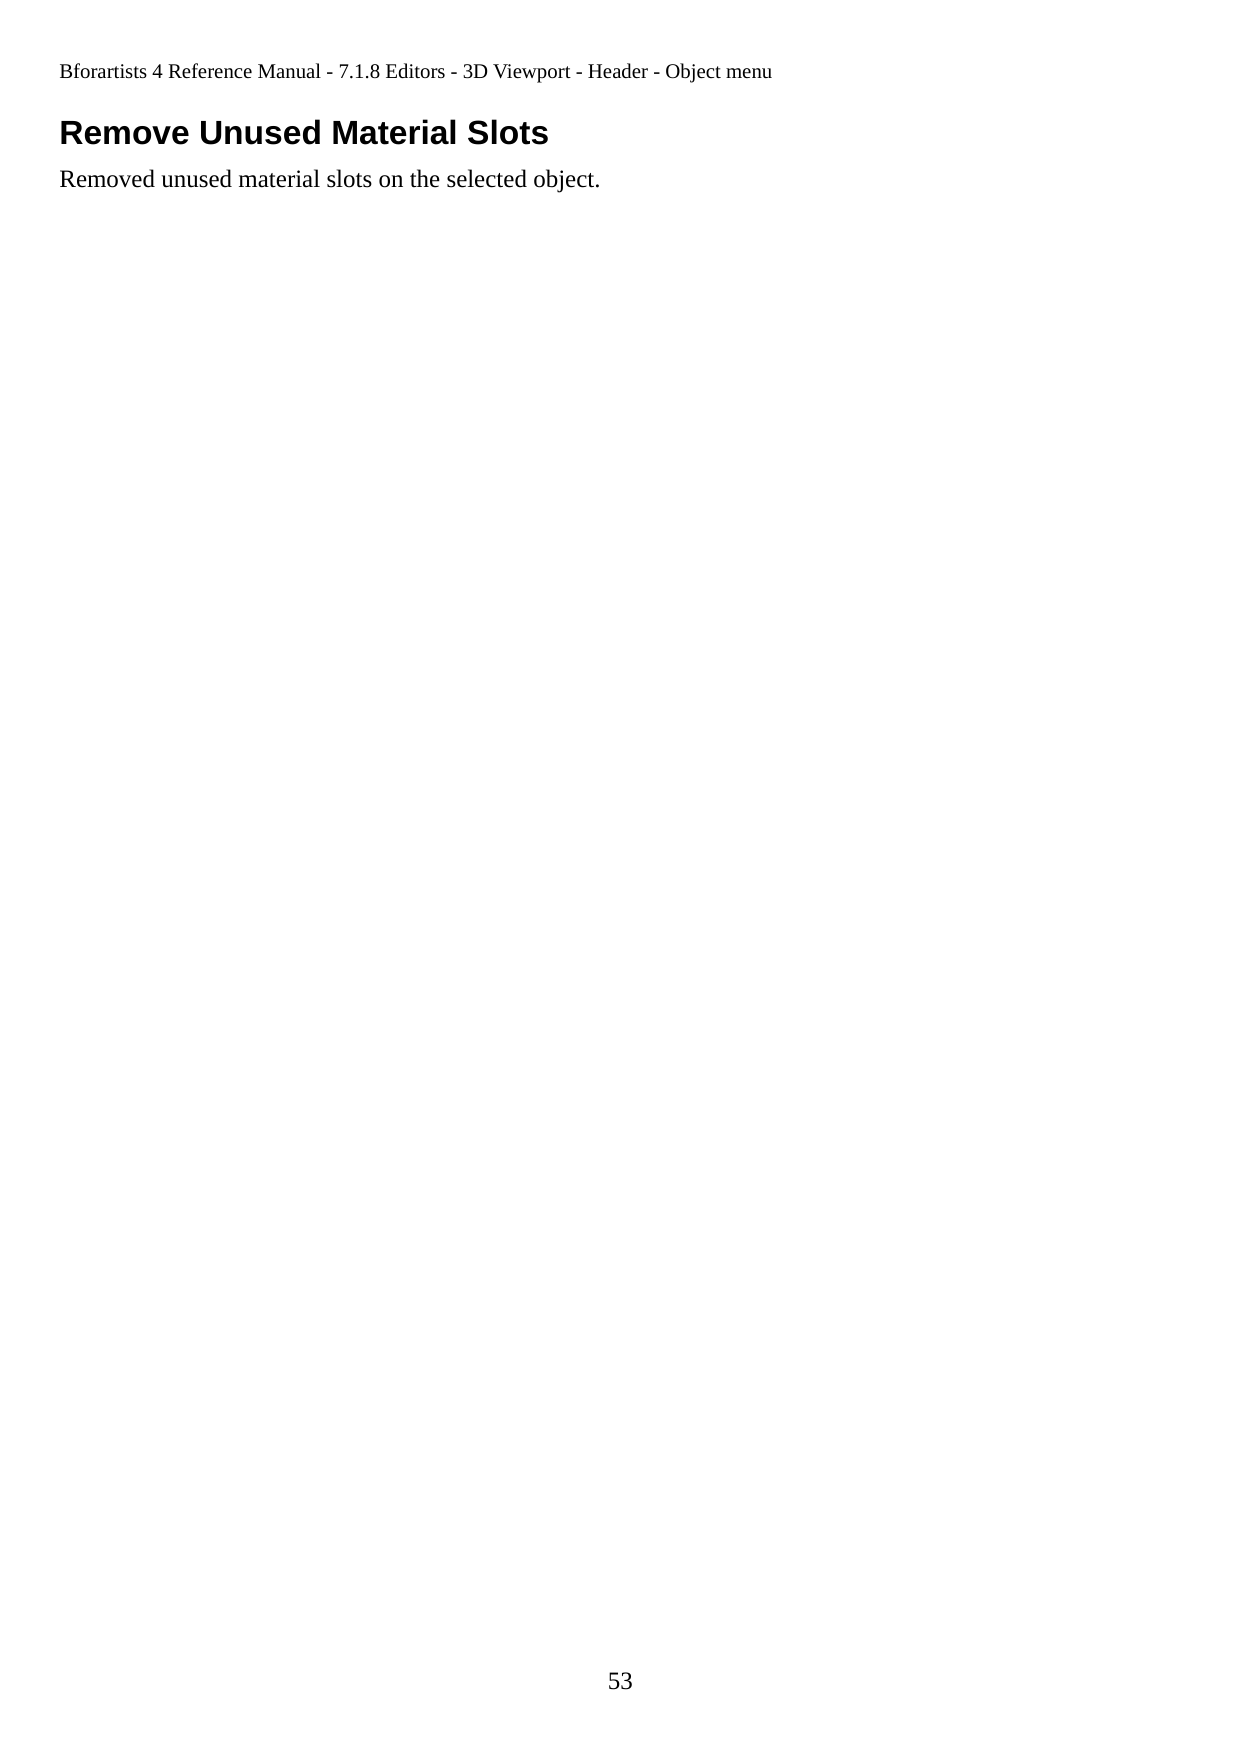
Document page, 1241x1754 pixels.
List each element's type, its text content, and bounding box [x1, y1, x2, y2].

subtitle Remove Unused Material Slots [59, 113, 1181, 151]
text Removed unused material slots on the selected object. [59, 164, 1181, 192]
